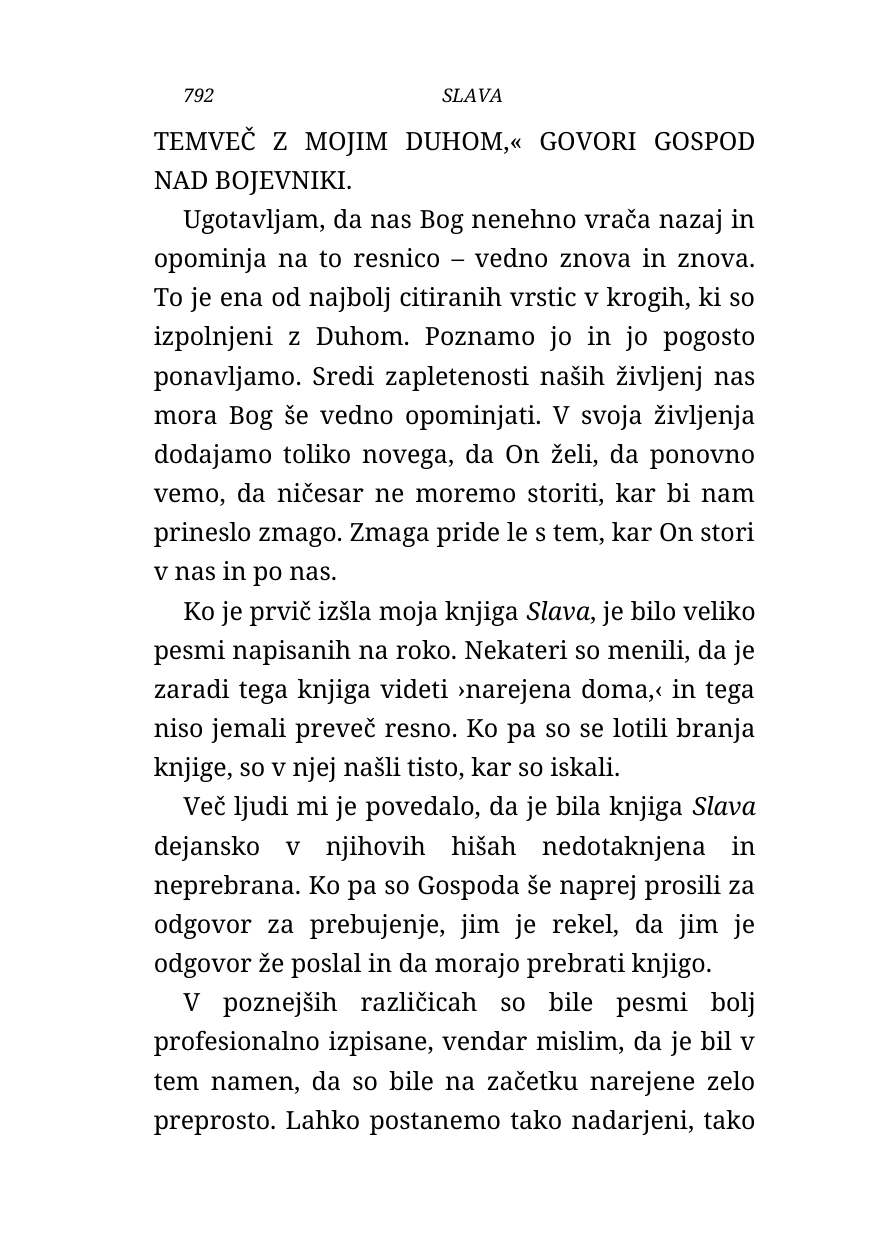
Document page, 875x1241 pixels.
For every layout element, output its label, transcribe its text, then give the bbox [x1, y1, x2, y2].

text Ko je prvič izšla moja knjiga Slava, je bilo veliko pesmi napisanih na roko. Nekateri so menili, da je zaradi tega knjiga videti ›narejena doma,‹ in tega niso jemali preveč resno. Ko pa so se lotili branja knjige, so v njej našli tisto, kar so iskali. [153, 593, 756, 784]
text temveč z mojim duhom,« govori Gospod nad bojevniki. [153, 123, 756, 196]
text Več ljudi mi je povedalo, da je bila knjiga Slava dejansko v njihovih hišah nedotaknjena in neprebrana. Ko pa so Gospoda še naprej prosili za odgovor za prebujenje, jim je rekel, da jim je odgovor že poslal in da morajo prebrati knjigo. [153, 789, 756, 980]
text Ugotavljam, da nas Bog nenehno vrača nazaj in opominja na to resnico – vedno znova in znova. To je ena od najbolj citiranih vrstic v krogih, ki so izpolnjeni z Duhom. Poznamo jo in jo pogosto ponavljamo. Sredi zapletenosti naših življenj nas mora Bog še vedno opominjati. V svoja življenja dodajamo toliko novega, da On želi, da ponovno vemo, da ničesar ne moremo storiti, kar bi nam prineslo zmago. Zmaga pride le s tem, kar On stori v nas in po nas. [153, 202, 756, 588]
text V poznejših različicah so bile pesmi bolj profesionalno izpisane, vendar mislim, da je bil v tem namen, da so bile na začetku narejene zelo preprosto. Lahko postanemo tako nadarjeni, tako [153, 985, 756, 1136]
